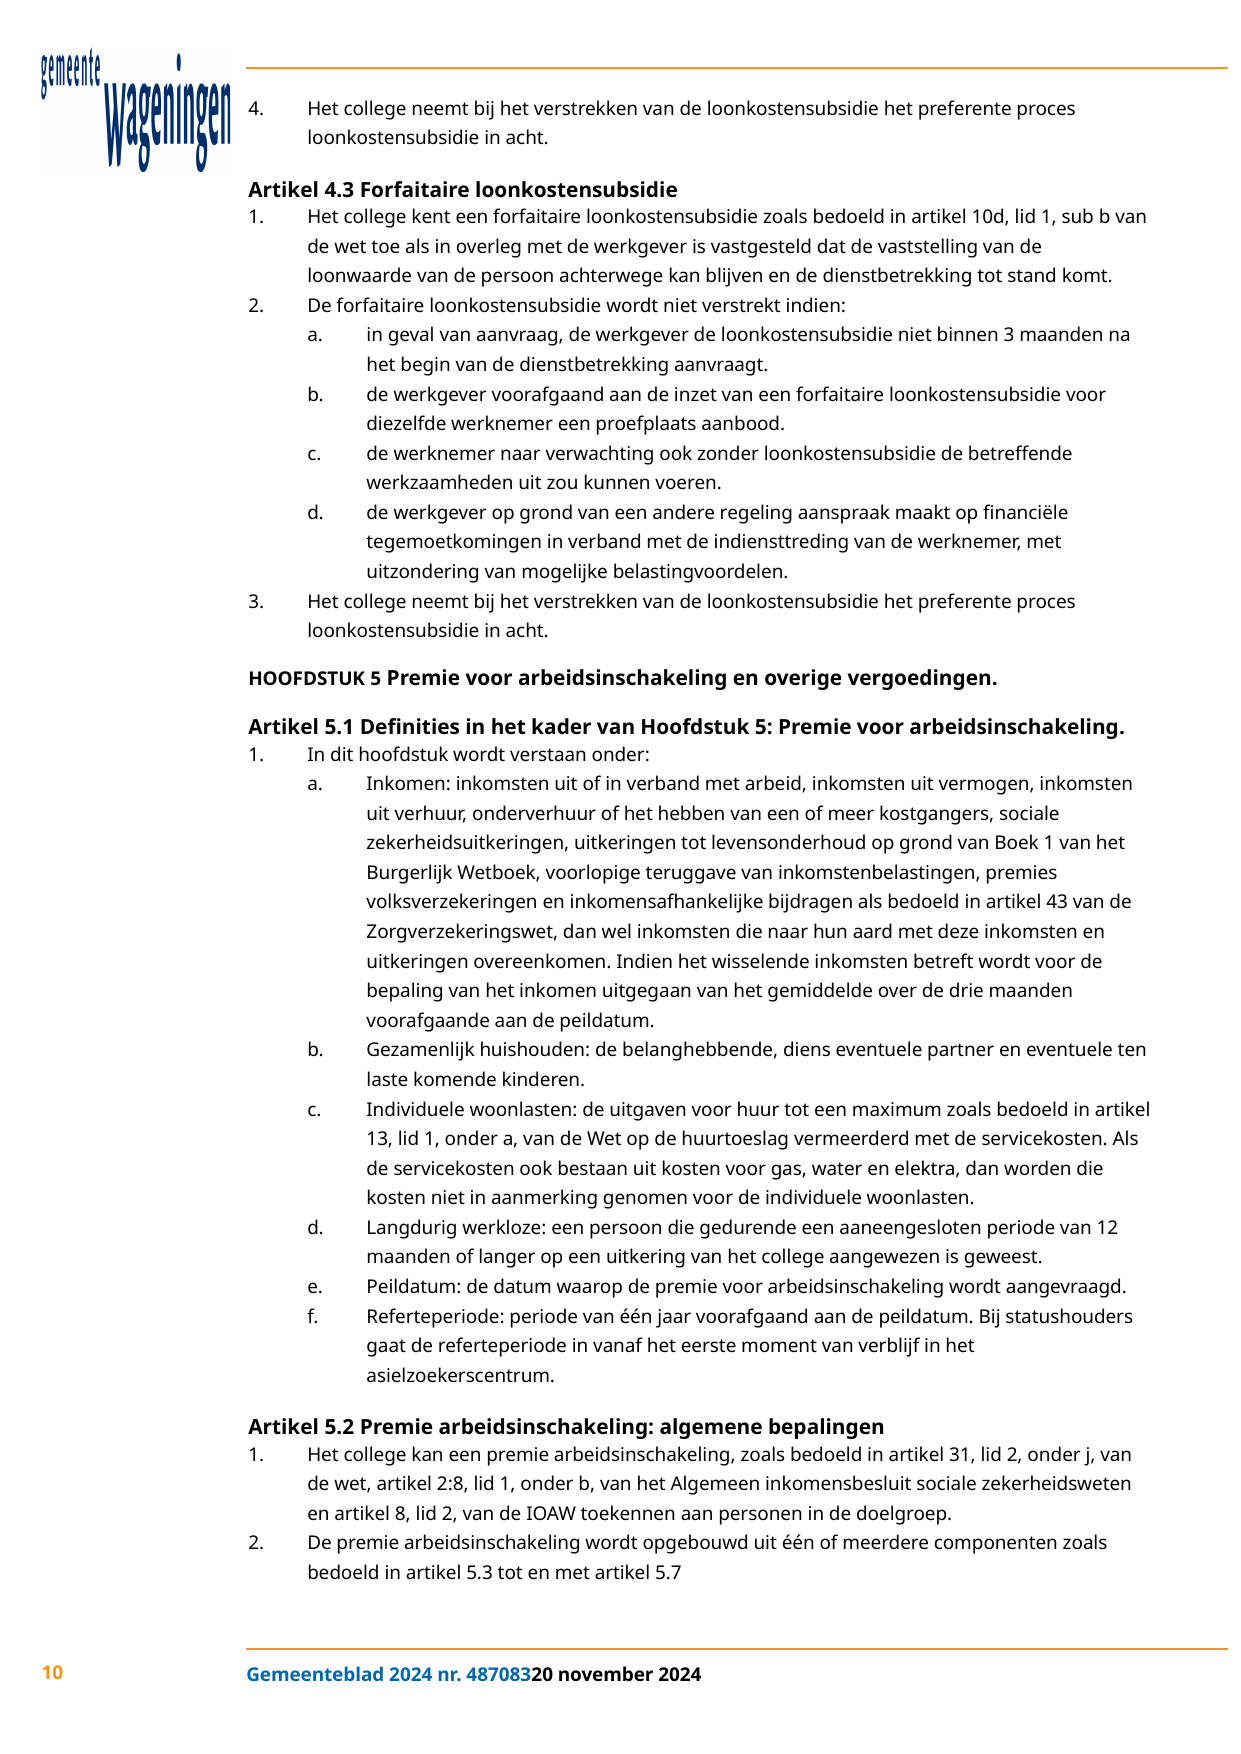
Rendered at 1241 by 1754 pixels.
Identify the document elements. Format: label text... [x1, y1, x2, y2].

list De forfaitaire loonkostensubsidie wordt niet verstrekt indien: [248, 292, 1152, 318]
text Artikel 5.1 Definities in het kader van Hoofdstuk 5: Premie voor arbeidsinschakeling. [248, 712, 1152, 741]
list De premie arbeidsinschakeling wordt opgebouwd uit één of meerdere componenten zoals bedoeld in artikel 5.3 tot en met artikel 5.7 [248, 1529, 1152, 1585]
list Individuele woonlasten: de uitgaven voor huur tot een maximum zoals bedoeld in artikel 13, lid 1, onder a, van de Wet op de huurtoeslag vermeerderd met de servicekosten. Als de servicekosten ook bestaan uit kosten voor gas, water en elektra, dan worden die kosten niet in aanmerking genomen voor de individuele woonlasten. [307, 1096, 1152, 1210]
text HOOFDSTUK 5 Premie voor arbeidsinschakeling en overige vergoedingen. [248, 663, 1152, 691]
list de werkgever op grond van een andere regeling aanspraak maakt op financiële tegemoetkomingen in verband met de indiensttreding van de werknemer, met uitzondering van mogelijke belastingvoordelen. [307, 499, 1152, 584]
text Artikel 4.3 Forfaitaire loonkostensubsidie [248, 175, 1152, 203]
list Referteperiode: periode van één jaar voorafgaand aan de peildatum. Bij statushouders gaat de referteperiode in vanaf het eerste moment van verblijf in het asielzoekerscentrum. [307, 1303, 1152, 1388]
list Inkomen: inkomsten uit of in verband met arbeid, inkomsten uit vermogen, inkomsten uit verhuur, onderverhuur of het hebben van een of meer kostgangers, sociale zekerheidsuitkeringen, uitkeringen tot levensonderhoud op grond van Boek 1 van het Burgerlijk Wetboek, voorlopige teruggave van inkomstenbelastingen, premies volksverzekeringen en inkomensafhankelijke bijdragen als bedoeld in artikel 43 van de Zorgverzekeringswet, dan wel inkomsten die naar hun aard met deze inkomsten en uitkeringen overeenkomen. Indien het wisselende inkomsten betreft wordt voor de bepaling van het inkomen uitgegaan van het gemiddelde over de drie maanden voorafgaande aan de peildatum. [307, 770, 1152, 1033]
list Peildatum: de datum waarop de premie voor arbeidsinschakeling wordt aangevraagd. [307, 1273, 1152, 1299]
list Gezamenlijk huishouden: de belanghebbende, diens eventuele partner en eventuele ten laste komende kinderen. [307, 1037, 1152, 1092]
list Langdurig werkloze: een persoon die gedurende een aaneengesloten periode van 12 maanden of langer op een uitkering van het college aangewezen is geweest. [307, 1214, 1152, 1269]
list Het college neemt bij het verstrekken van de loonkostensubsidie het preferente proces loonkostensubsidie in acht. [248, 588, 1152, 643]
list Het college kent een forfaitaire loonkostensubsidie zoals bedoeld in artikel 10d, lid 1, sub b van de wet toe als in overleg met de werkgever is vastgesteld dat de vaststelling van de loonwaarde van de persoon achterwege kan blijven en de dienstbetrekking tot stand komt. [248, 203, 1152, 288]
list de werknemer naar verwachting ook zonder loonkostensubsidie de betreffende werkzaamheden uit zou kunnen voeren. [307, 440, 1152, 495]
text Artikel 5.2 Premie arbeidsinschakeling: algemene bepalingen [248, 1412, 1152, 1441]
list Het college neemt bij het verstrekken van de loonkostensubsidie het preferente proces loonkostensubsidie in acht. [248, 95, 1152, 150]
list de werkgever voorafgaand aan de inzet van een forfaitaire loonkostensubsidie voor diezelfde werknemer een proefplaats aanbood. [307, 381, 1152, 436]
list Het college kan een premie arbeidsinschakeling, zoals bedoeld in artikel 31, lid 2, onder j, van de wet, artikel 2:8, lid 1, onder b, van het Algemeen inkomensbesluit sociale zekerheidsweten en artikel 8, lid 2, van de IOAW toekennen aan personen in de doelgroep. [248, 1441, 1152, 1526]
list in geval van aanvraag, de werkgever de loonkostensubsidie niet binnen 3 maanden na het begin van de dienstbetrekking aanvraagt. [307, 322, 1152, 377]
list In dit hoofdstuk wordt verstaan onder: [248, 741, 1152, 766]
picture [41, 47, 231, 172]
